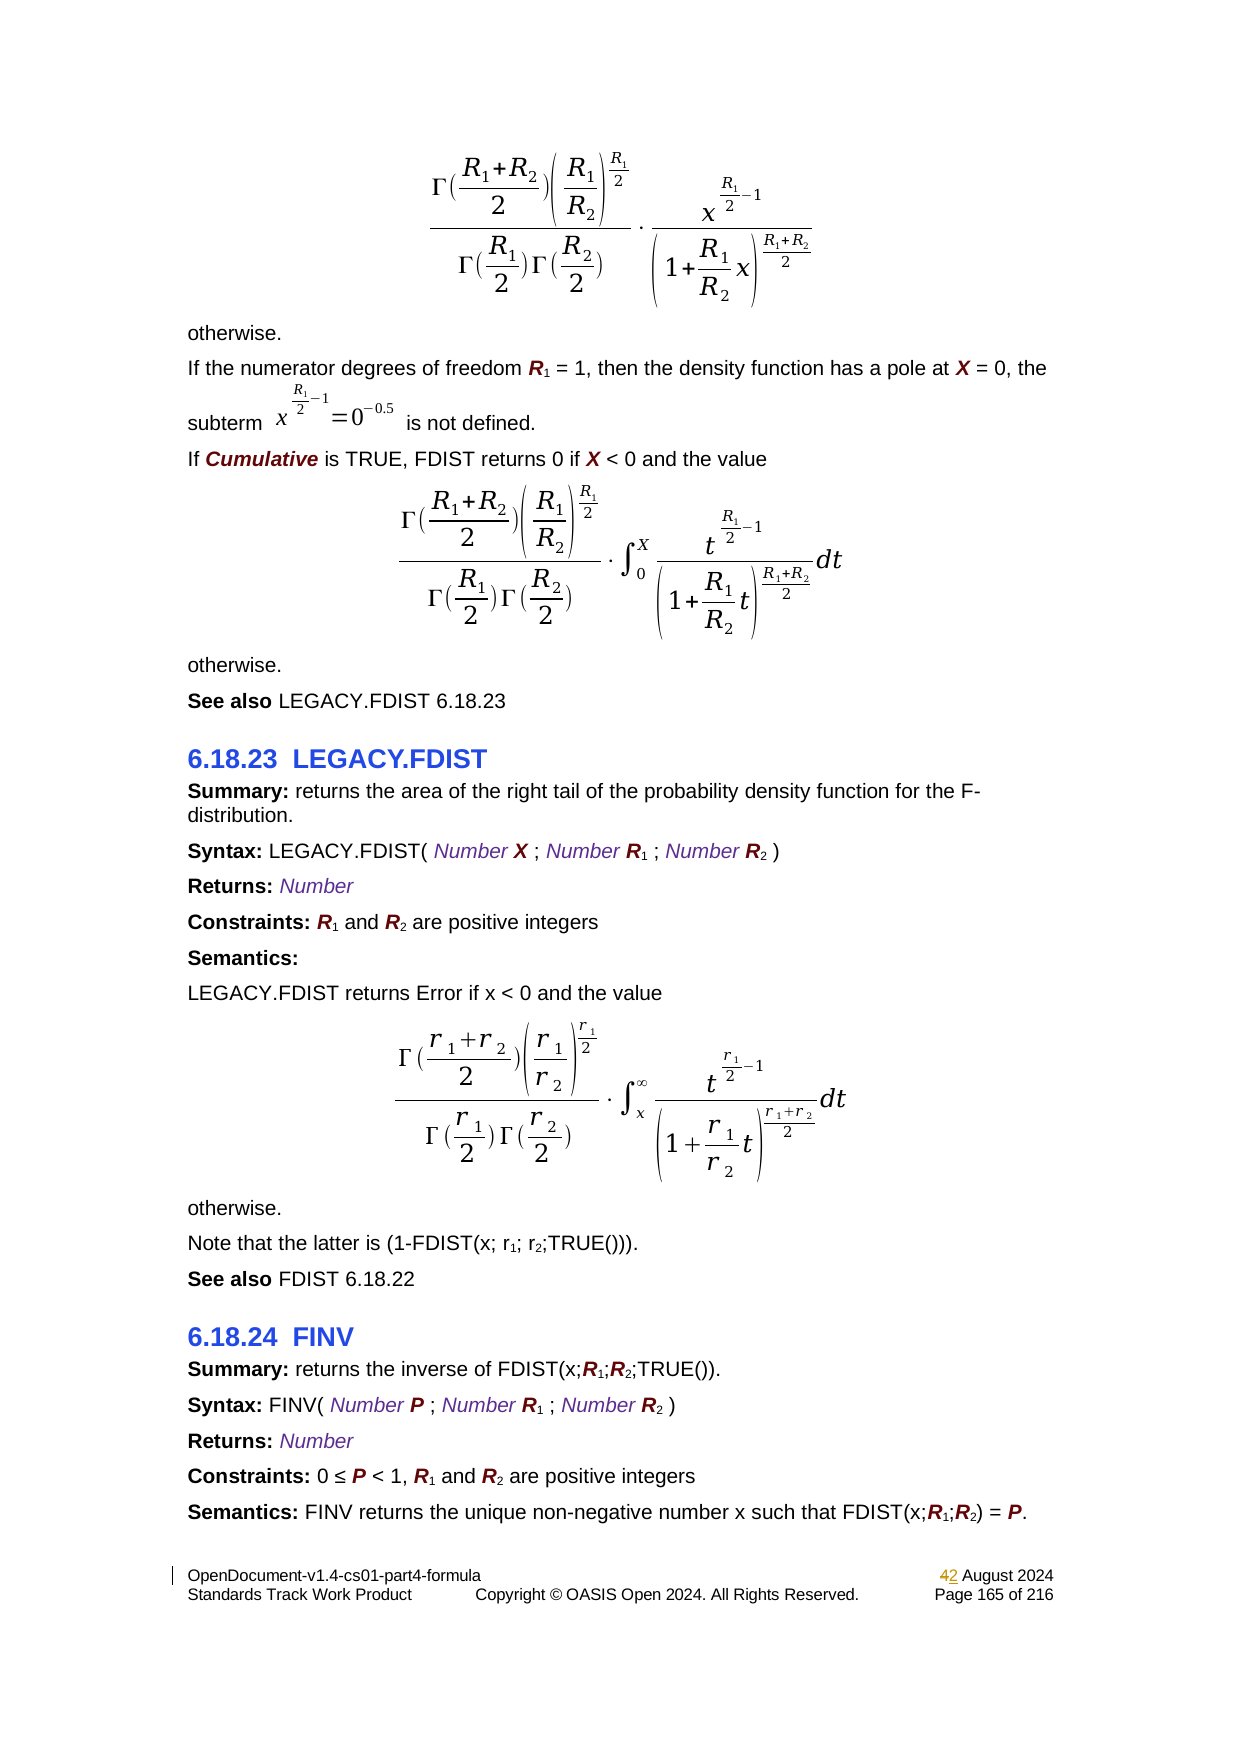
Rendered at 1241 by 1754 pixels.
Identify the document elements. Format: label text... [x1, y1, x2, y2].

text See also FDIST 6.18.22 [187, 1267, 1053, 1291]
text Syntax: LEGACY.FDIST( Number X ; Number R1 ; Number R2 ) [187, 839, 1053, 863]
text Returns: Number [187, 875, 1053, 898]
text Note that the latter is (1-FDIST(x; r1; r2;TRUE())). [187, 1232, 1053, 1255]
text Summary: returns the inverse of FDIST(x;R1;R2;TRUE()). [187, 1358, 1053, 1381]
text otherwise. [187, 1196, 1053, 1219]
text If Cumulative is TRUE, FDIST returns 0 if X < 0 and the value [187, 447, 1053, 471]
text Constraints: R1 and R2 are positive integers [187, 910, 1053, 934]
text Semantics: [187, 946, 1053, 969]
text otherwise. [187, 654, 1053, 677]
subtitle LEGACY.FDIST [187, 744, 1053, 774]
text See also LEGACY.FDIST 6.18.23 [187, 689, 1053, 713]
text Semantics: FINV returns the unique non-negative number x such that FDIST(x;R1;R2) = P. [187, 1500, 1053, 1524]
text Returns: Number [187, 1429, 1053, 1453]
text If the numerator degrees of freedom R1 = 1, then the density function has a pole at X = 0, the subterm is not defined. [187, 357, 1053, 435]
text otherwise. [187, 321, 1053, 344]
text Constraints: 0 ≤ P < 1, R1 and R2 are positive integers [187, 1465, 1053, 1488]
subtitle FINV [187, 1322, 1053, 1352]
text LEGACY.FDIST returns Error if x < 0 and the value [187, 982, 1053, 1005]
text Syntax: FINV( Number P ; Number R1 ; Number R2 ) [187, 1393, 1053, 1417]
text Summary: returns the area of the right tail of the probability density function for the F-distribution. [187, 780, 1053, 827]
